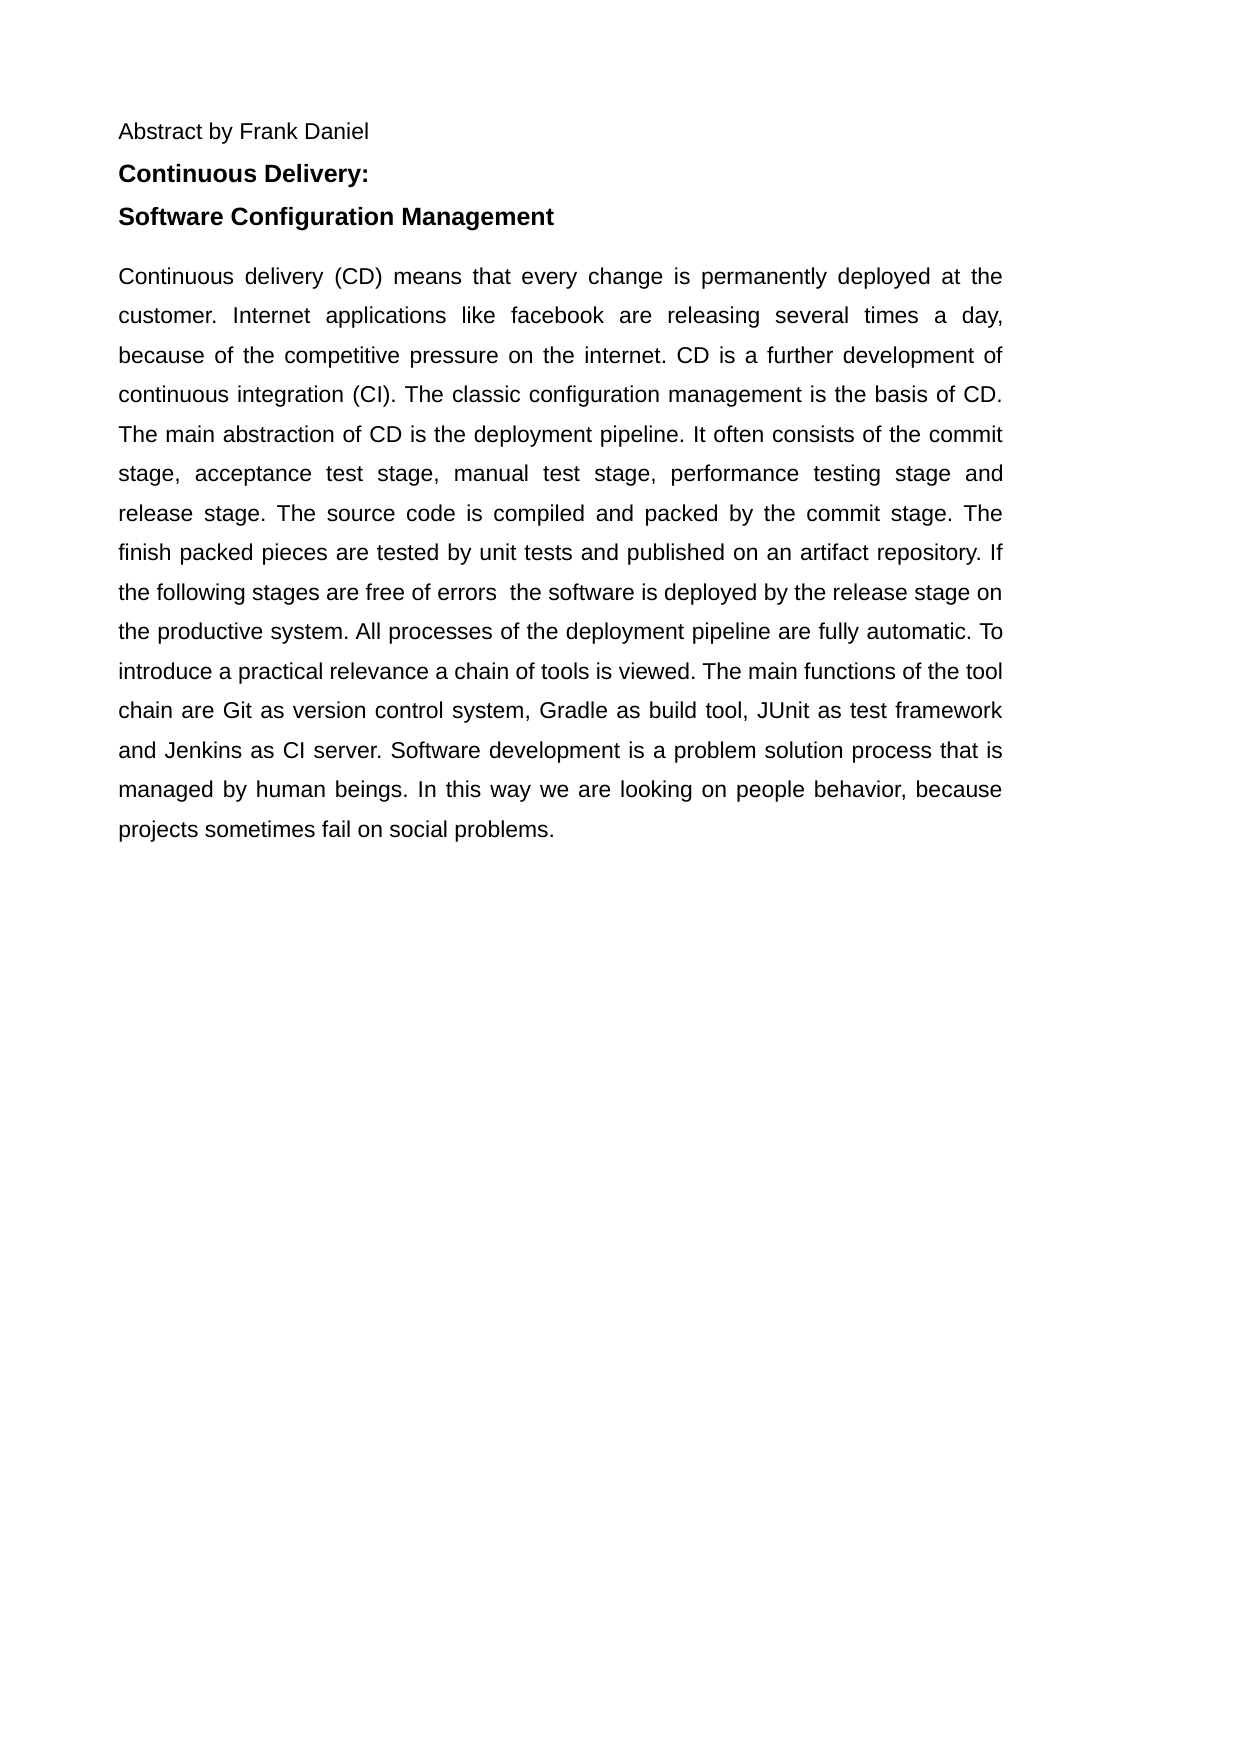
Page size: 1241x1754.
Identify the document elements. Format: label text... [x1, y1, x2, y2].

text Abstract by Frank Daniel Continuous Delivery: Software Configuration Management [118, 118, 1004, 231]
text Continuous delivery (CD) means that every change is permanently deployed at the customer. Internet applications like facebook are releasing several times a day, because of the competitive pressure on the internet. CD is a further development of continuous integration (CI). The classic configuration management is the basis of CD. The main abstraction of CD is the deployment pipeline. It often consists of the commit stage, acceptance test stage, manual test stage, performance testing stage and release stage. The source code is compiled and packed by the commit stage. The finish packed pieces are tested by unit tests and published on an artifact repository. If the following stages are free of errors the software is deployed by the release stage on the productive system. All processes of the deployment pipeline are fully automatic. To introduce a practical relevance a chain of tools is viewed. The main functions of the tool chain are Git as version control system, Gradle as build tool, JUnit as test framework and Jenkins as CI server. Software development is a problem solution process that is managed by human beings. In this way we are looking on people behavior, because projects sometimes fail on social problems. [118, 263, 1004, 842]
